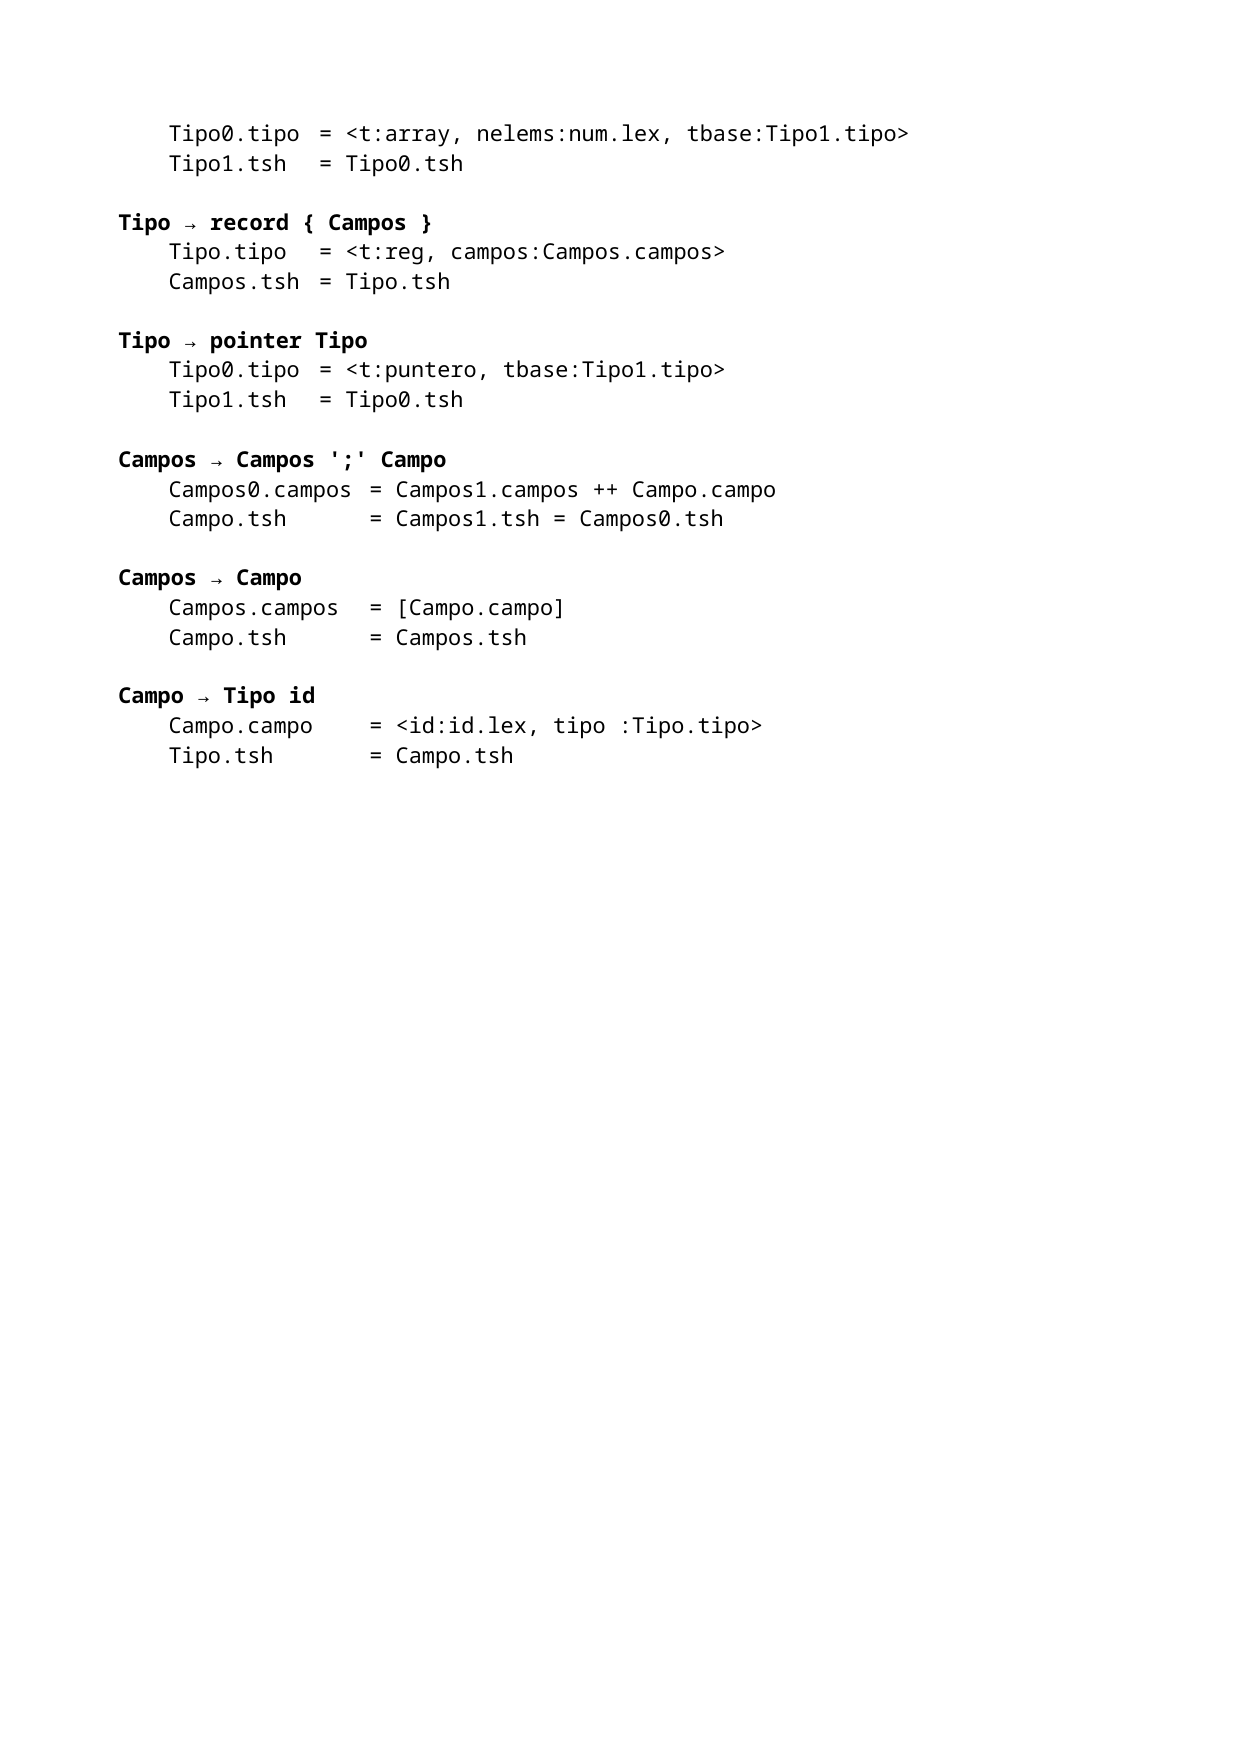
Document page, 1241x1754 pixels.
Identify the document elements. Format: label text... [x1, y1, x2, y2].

text Campos.tsh = Tipo.tsh [118, 266, 1122, 296]
text Tipo1.tsh = Tipo0.tsh [118, 384, 1122, 414]
text Tipo → record { Campos } [118, 206, 1122, 236]
text Tipo.tsh = Campo.tsh [118, 739, 1122, 769]
text Campo.tsh = Campos1.tsh = Campos0.tsh [118, 503, 1122, 533]
text Tipo1.tsh = Tipo0.tsh [118, 148, 1122, 178]
text Tipo → pointer Tipo [118, 324, 1122, 354]
text Campos0.campos = Campos1.campos ++ Campo.campo [118, 473, 1122, 503]
text Tipo.tipo = <t:reg, campos:Campos.campos> [118, 236, 1122, 266]
text Campo.tsh = Campos.tsh [118, 621, 1122, 651]
text Campo.campo = <id:id.lex, tipo :Tipo.tipo> [118, 710, 1122, 739]
text Campos → Campo [118, 562, 1122, 592]
text Campo → Tipo id [118, 680, 1122, 710]
text Campos → Campos ';' Campo [118, 444, 1122, 473]
text Campos.campos = [Campo.campo] [118, 592, 1122, 621]
text Tipo0.tipo = <t:array, nelems:num.lex, tbase:Tipo1.tipo> [118, 118, 1122, 148]
text Tipo0.tipo = <t:puntero, tbase:Tipo1.tipo> [118, 354, 1122, 384]
